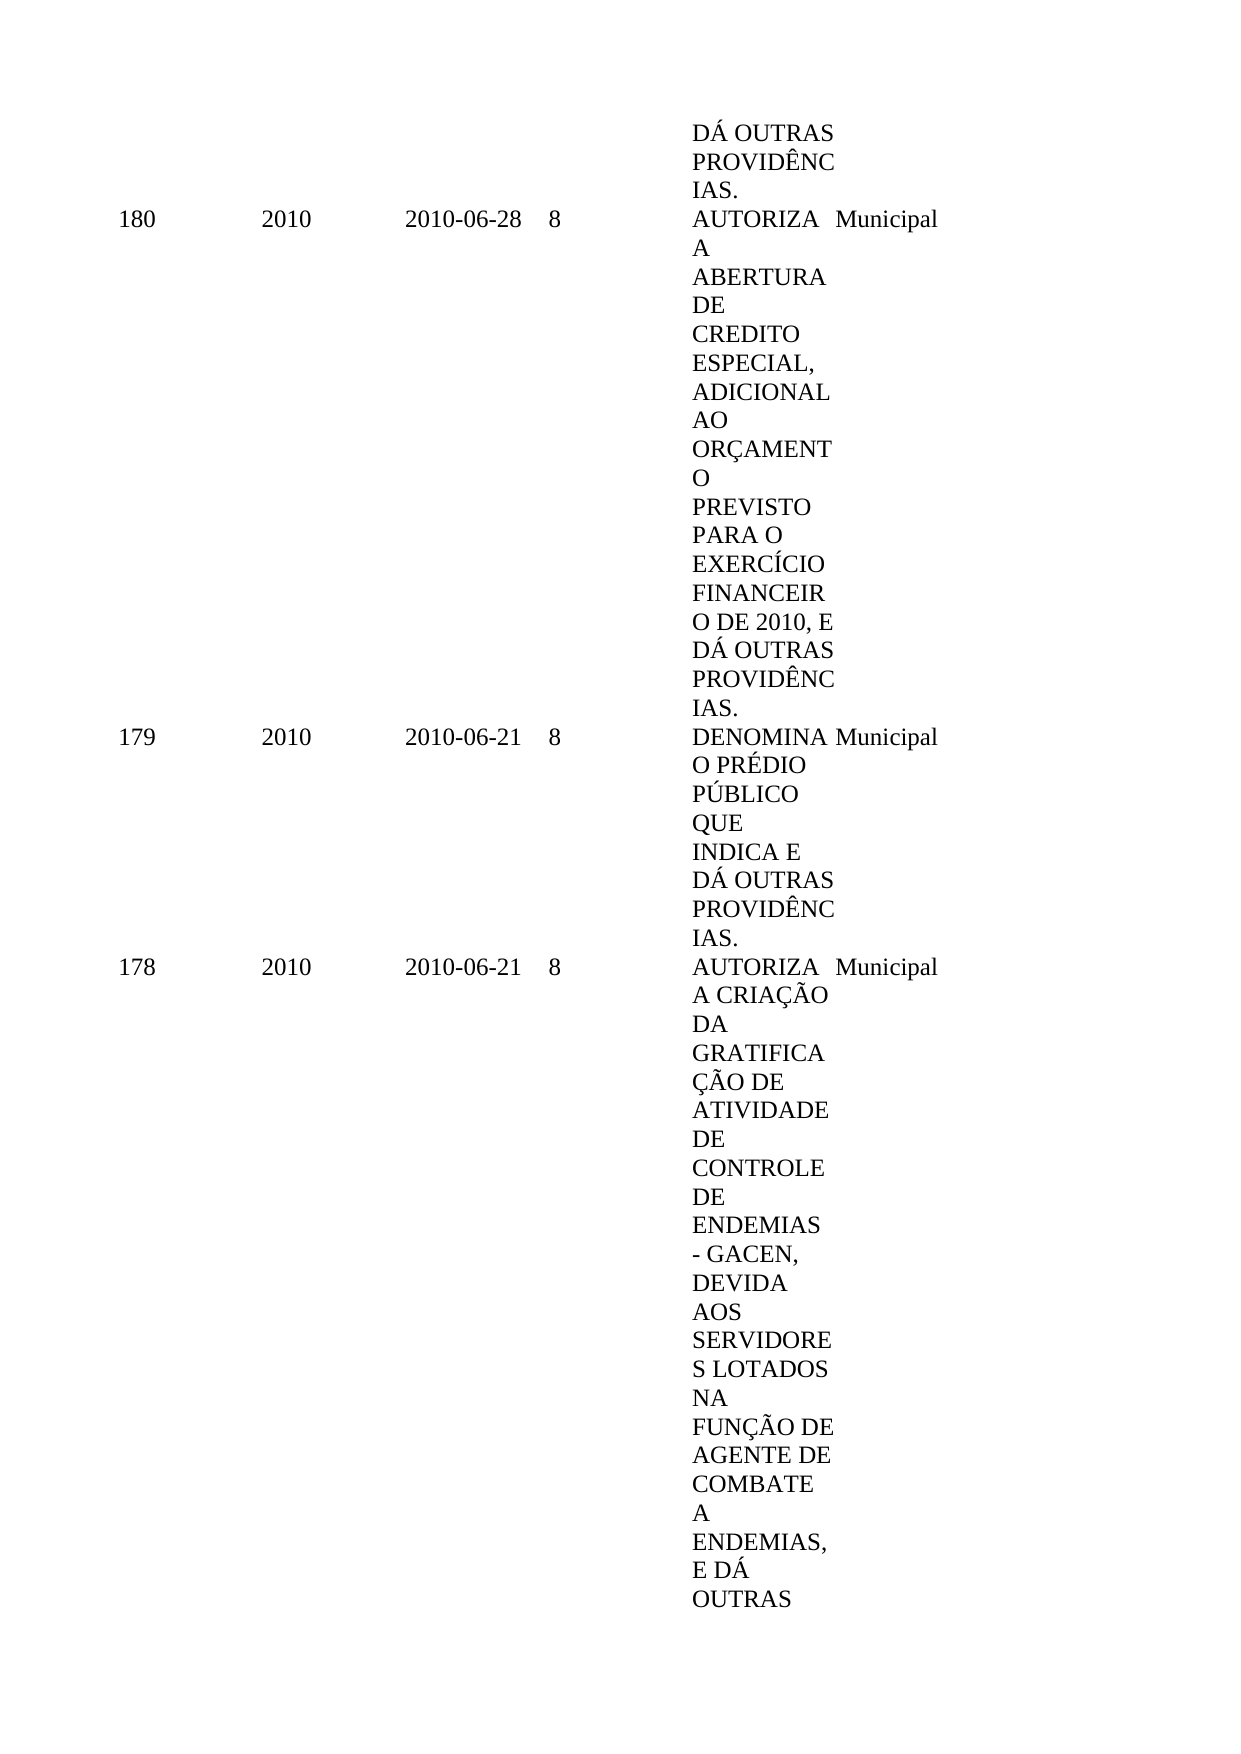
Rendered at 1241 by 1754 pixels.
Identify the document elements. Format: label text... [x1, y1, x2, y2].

table_cell AUTORIZA A CRIAÇÃO DA GRATIFICAÇÃO DE ATIVIDADE DE CONTROLE DE ENDEMIAS - GACEN, DEVIDA AOS SERVIDORES LOTADOS NA FUNÇÃO DE AGENTE DE COMBATE A ENDEMIAS, E DÁ OUTRAS [692, 952, 835, 1613]
table_cell 8 [548, 952, 692, 1613]
table_cell [979, 952, 1122, 1613]
table_cell [835, 118, 979, 204]
table_cell [979, 722, 1122, 952]
table_cell 8 [548, 204, 692, 722]
table_cell 180 [118, 204, 261, 722]
table_cell [548, 118, 692, 204]
table_cell DÁ OUTRAS PROVIDÊNCIAS. [692, 118, 835, 204]
table_cell 2010-06-28 [405, 204, 548, 722]
table_cell Municipal [835, 722, 979, 952]
table_cell 2010 [261, 722, 405, 952]
table_cell AUTORIZA A ABERTURA DE CREDITO ESPECIAL, ADICIONAL AO ORÇAMENTO PREVISTO PARA O EXERCÍCIO FINANCEIRO DE 2010, E DÁ OUTRAS PROVIDÊNCIAS. [692, 204, 835, 722]
table_cell [261, 118, 405, 204]
table_cell 2010 [261, 952, 405, 1613]
table_cell [118, 118, 261, 204]
table_cell [405, 118, 548, 204]
table_cell [979, 118, 1122, 204]
table_cell Municipal [835, 204, 979, 722]
table_cell 2010-06-21 [405, 952, 548, 1613]
table_cell 8 [548, 722, 692, 952]
table_cell 178 [118, 952, 261, 1613]
table_cell 2010 [261, 204, 405, 722]
table_cell 179 [118, 722, 261, 952]
table_cell DENOMINA O PRÉDIO PÚBLICO QUE INDICA E DÁ OUTRAS PROVIDÊNCIAS. [692, 722, 835, 952]
table_cell [979, 204, 1122, 722]
table_cell 2010-06-21 [405, 722, 548, 952]
table_cell Municipal [835, 952, 979, 1613]
